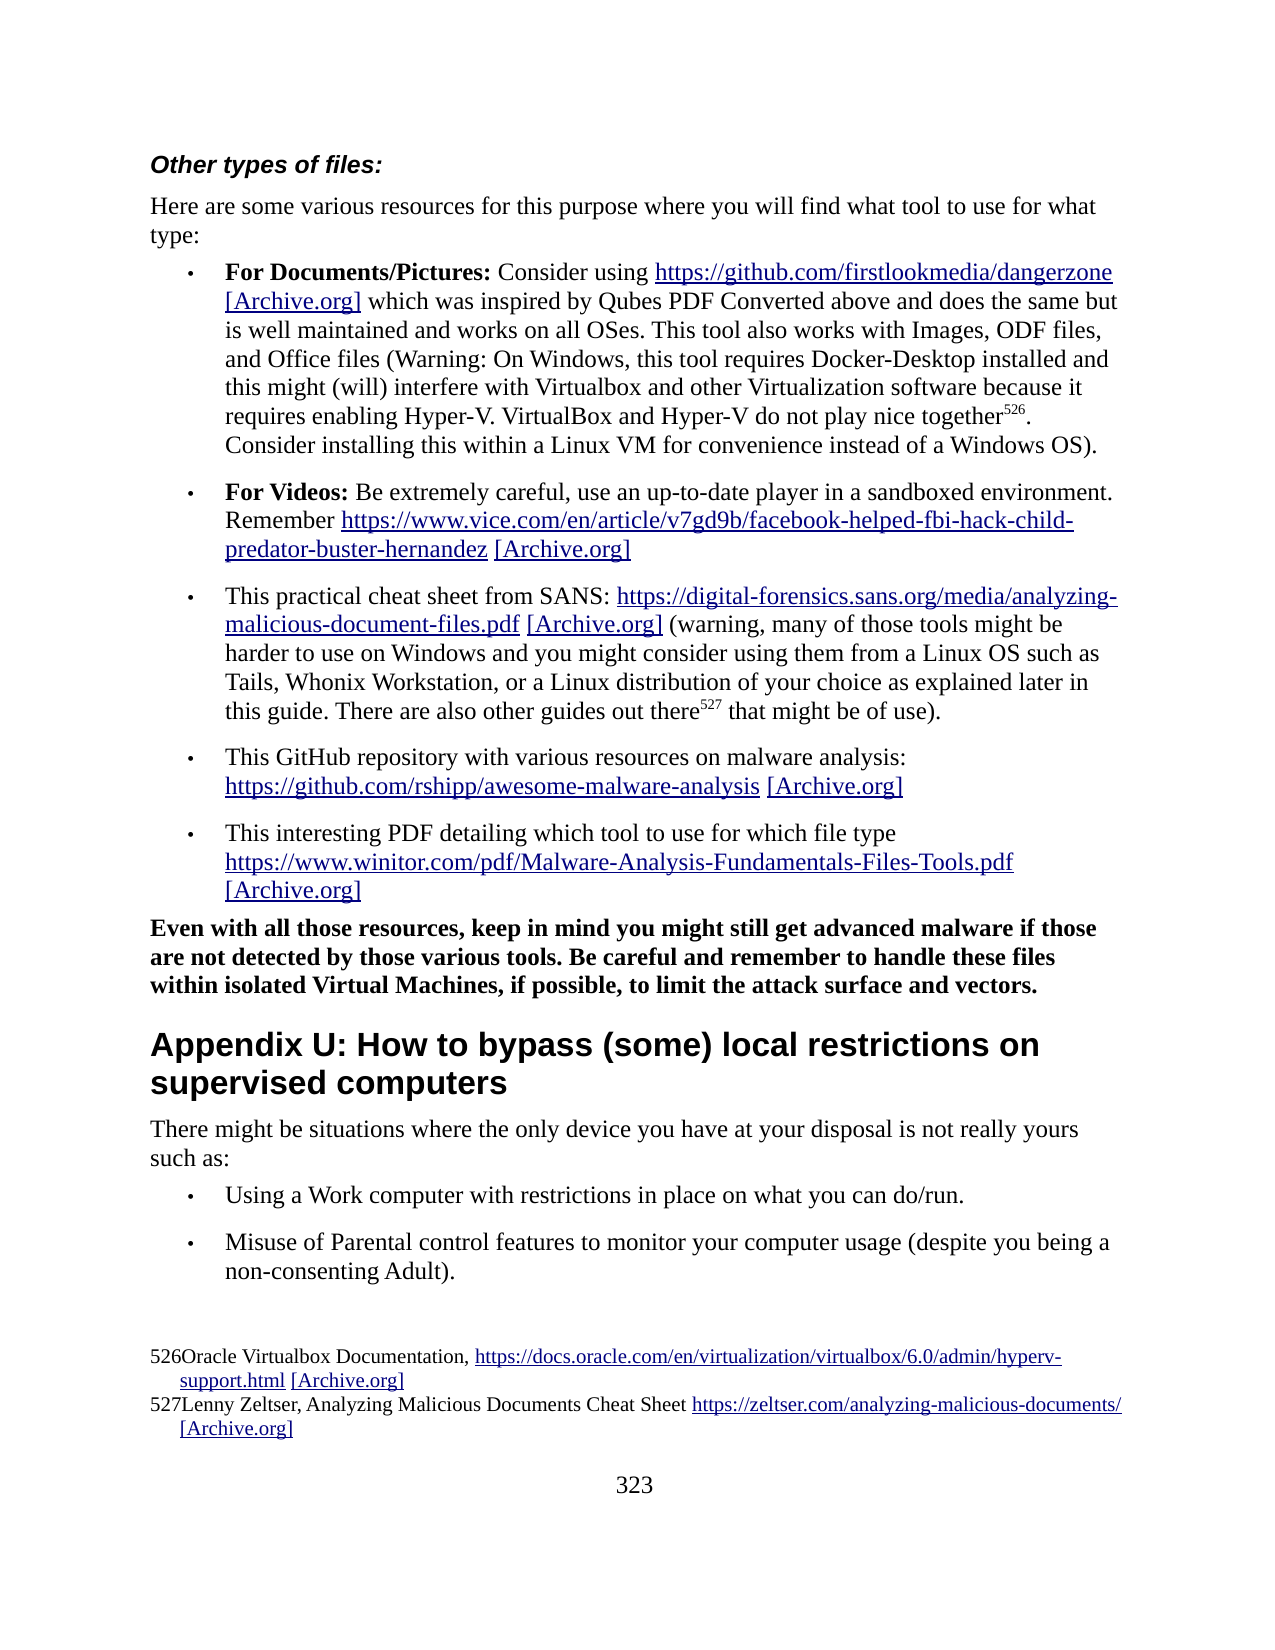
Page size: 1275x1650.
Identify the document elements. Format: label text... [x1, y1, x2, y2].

list This interesting PDF detailing which tool to use for which file type https://www.winitor.com/pdf/Malware-Analysis-Fundamentals-Files-Tools.pdf [Archive.org] [187, 818, 1125, 904]
text Here are some various resources for this purpose where you will find what tool to use for what type: [150, 191, 1125, 248]
text There might be situations where the only device you have at your disposal is not really yours such as: [150, 1114, 1125, 1172]
text Even with all those resources, keep in mind you might still get advanced malware if those are not detected by those various tools. Be careful and remember to handle these files within isolated Virtual Machines, if possible, to limit the attack surface and vectors. [150, 913, 1125, 999]
list Using a Work computer with restrictions in place on what you can do/run. [187, 1181, 1125, 1209]
list Misuse of Parental control features to monitor your computer usage (despite you being a non-consenting Adult). [187, 1227, 1125, 1285]
list This GitHub repository with various resources on malware analysis: https://github.com/rshipp/awesome-malware-analysis [Archive.org] [187, 742, 1125, 800]
list Oracle Virtualbox Documentation, https://docs.oracle.com/en/virtualization/virtualbox/6.0/admin/hyperv-support.html [Archive.org] [150, 1344, 1125, 1392]
subtitle Other types of files: [150, 150, 1125, 178]
list For Documents/Pictures: Consider using https://github.com/firstlookmedia/dangerzone [Archive.org] which was inspired by Qubes PDF Converted above and does the same but is well maintained and works on all OSes. This tool also works with Images, ODF files, and Office files (Warning: On Windows, this tool requires Docker-Desktop installed and this might (will) interfere with Virtualbox and other Virtualization software because it requires enabling Hyper-V. VirtualBox and Hyper-V do not play nice together. Consider installing this within a Linux VM for convenience instead of a Windows OS). [187, 257, 1125, 459]
subtitle Appendix U: How to bypass (some) local restrictions on supervised computers [150, 1024, 1125, 1102]
list For Videos: Be extremely careful, use an up-to-date player in a sandboxed environment. Remember https://www.vice.com/en/article/v7gd9b/facebook-helped-fbi-hack-child-predator-buster-hernandez [Archive.org] [187, 477, 1125, 563]
list Lenny Zeltser, Analyzing Malicious Documents Cheat Sheet https://zeltser.com/analyzing-malicious-documents/ [Archive.org] [150, 1392, 1125, 1440]
list This practical cheat sheet from SANS: https://digital-forensics.sans.org/media/analyzing-malicious-document-files.pdf [Archive.org] (warning, many of those tools might be harder to use on Windows and you might consider using them from a Linux OS such as Tails, Whonix Workstation, or a Linux distribution of your choice as explained later in this guide. There are also other guides out there that might be of use). [187, 581, 1125, 724]
